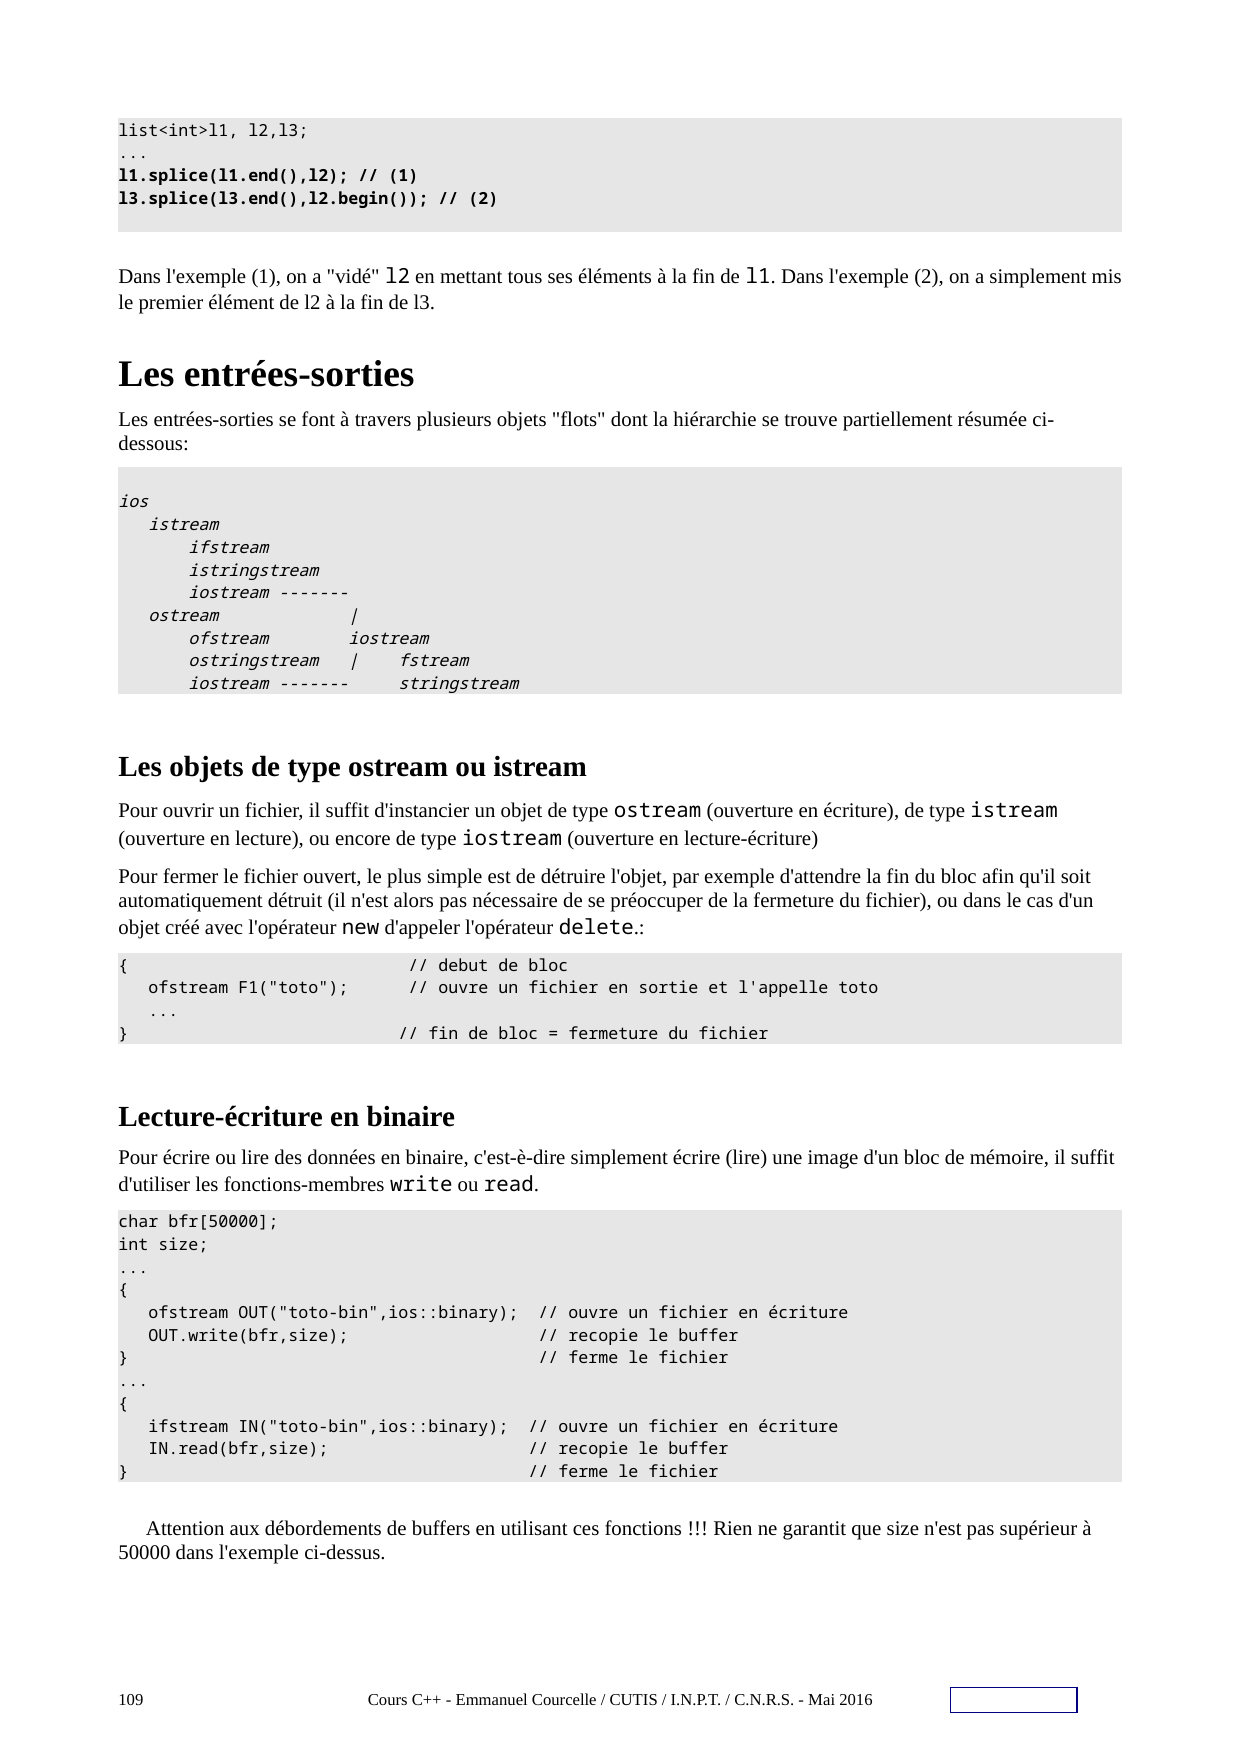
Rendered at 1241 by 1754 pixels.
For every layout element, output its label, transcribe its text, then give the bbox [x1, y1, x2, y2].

text OUT.write(bfr,size); // recopie le buffer [118, 1323, 1122, 1346]
text Attention aux débordements de buffers en utilisant ces fonctions !!! Rien ne garantit que size n'est pas supérieur à 50000 dans l'exemple ci-dessus. [118, 1512, 1122, 1564]
text ... [118, 1369, 1122, 1391]
text ... [118, 141, 1122, 163]
subtitle Lecture-écriture en binaire [118, 1099, 1122, 1132]
text } // ferme le fichier [118, 1346, 1122, 1369]
text ios [118, 490, 1122, 513]
text int size; [118, 1232, 1122, 1255]
text { [118, 1278, 1122, 1301]
text ofstream F1("toto"); // ouvre un fichier en sortie et l'appelle toto [118, 976, 1122, 999]
text ostringstream | fstream [118, 649, 1122, 672]
text } // fin de bloc = fermeture du fichier [118, 1022, 1122, 1044]
text istream [118, 513, 1122, 536]
text Dans l'exemple (1), on a "vidé" l2 en mettant tous ses éléments à la fin de l1. Dans l'exemple (2), on a simplement mis le premier élément de l2 à la fin de l3. [118, 261, 1122, 314]
text list<int>l1, l2,l3; [118, 118, 1122, 141]
text ofstream OUT("toto-bin",ios::binary); // ouvre un fichier en écriture [118, 1301, 1122, 1323]
text ... [118, 999, 1122, 1022]
subtitle Les entrées-sorties [118, 351, 1122, 394]
subtitle Les objets de type ostream ou istream [118, 749, 1122, 782]
text iostream ------- stringstream [118, 672, 1122, 694]
text ifstream IN("toto-bin",ios::binary); // ouvre un fichier en écriture [118, 1414, 1122, 1437]
text Pour fermer le fichier ouvert, le plus simple est de détruire l'objet, par exemple d'attendre la fin du bloc afin qu'il soit automatiquement détruit (il n'est alors pas nécessaire de se préoccuper de la fermeture du fichier), ou dans le cas d'un objet créé avec l'opérateur new d'appeler l'opérateur delete.: [118, 864, 1122, 941]
text ostream | [118, 604, 1122, 626]
text l1.splice(l1.end(),l2); // (1) [118, 163, 1122, 186]
text IN.read(bfr,size); // recopie le buffer [118, 1437, 1122, 1459]
text Les entrées-sorties se font à travers plusieurs objets "flots" dont la hiérarchie se trouve partiellement résumée ci-dessous: [118, 407, 1122, 455]
text l3.splice(l3.end(),l2.begin()); // (2) [118, 186, 1122, 209]
text char bfr[50000]; [118, 1210, 1122, 1232]
text } // ferme le fichier [118, 1459, 1122, 1482]
text { [118, 1391, 1122, 1414]
text ... [118, 1255, 1122, 1278]
text istringstream [118, 558, 1122, 581]
text Pour écrire ou lire des données en binaire, c'est-è-dire simplement écrire (lire) une image d'un bloc de mémoire, il suffit d'utiliser les fonctions-membres write ou read. [118, 1145, 1122, 1197]
text Pour ouvrir un fichier, il suffit d'instancier un objet de type ostream (ouverture en écriture), de type istream (ouverture en lecture), ou encore de type iostream (ouverture en lecture-écriture) [118, 795, 1122, 852]
text iostream ------- [118, 581, 1122, 604]
text ifstream [118, 536, 1122, 558]
text ofstream iostream [118, 626, 1122, 649]
text { // debut de bloc [118, 953, 1122, 976]
